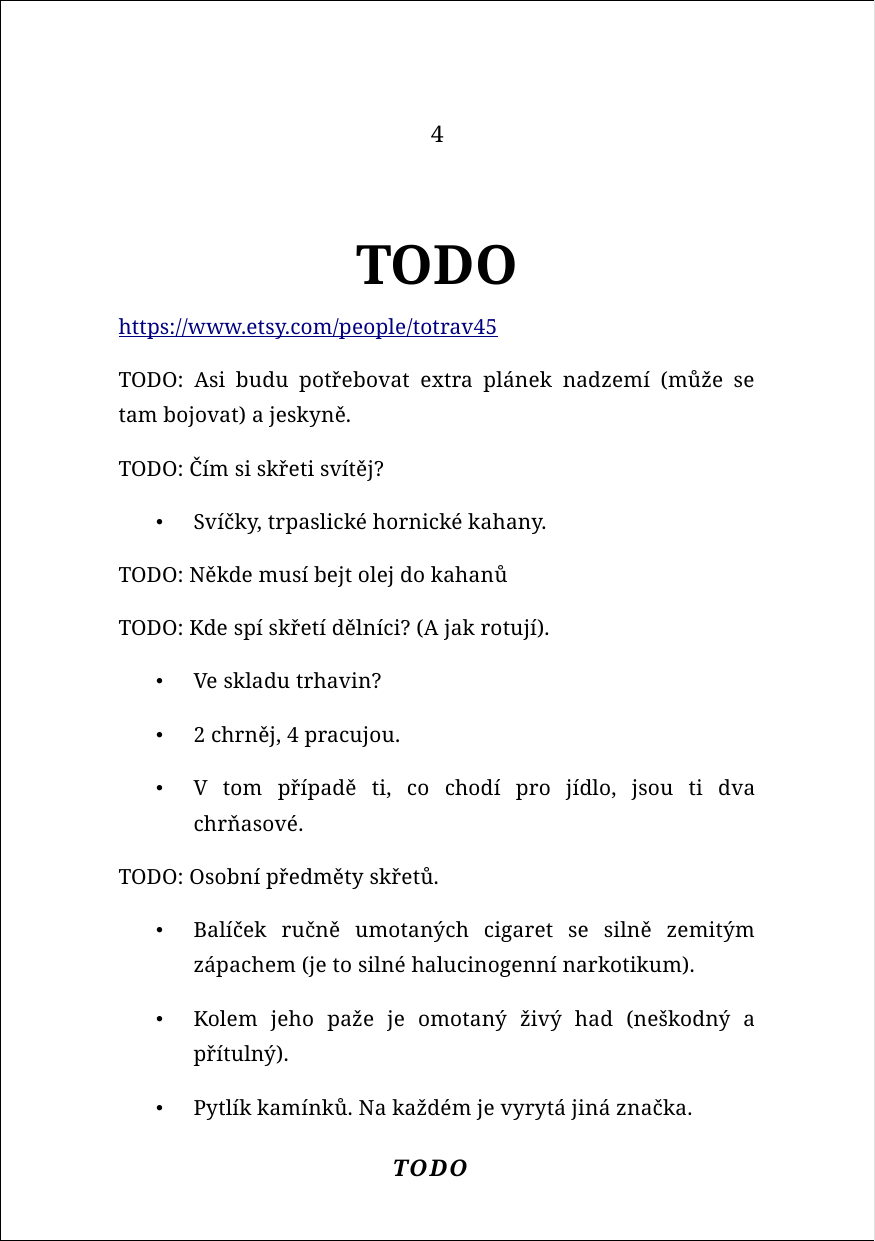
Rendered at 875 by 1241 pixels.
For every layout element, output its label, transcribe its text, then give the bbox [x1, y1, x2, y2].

text TODO: Asi budu potřebovat extra plánek nadzemí (může se tam bojovat) a jeskyně. [118, 365, 756, 429]
list Kolem jeho paže je omotaný živý had (neškodný a přítulný). [156, 1004, 756, 1068]
list Pytlík kamínků. Na každém je vyrytá jiná značka. [156, 1093, 756, 1121]
text TODO: Osobní předměty skřetů. [118, 862, 756, 890]
list 2 chrněj, 4 pracujou. [156, 720, 756, 748]
text https://www.etsy.com/people/totrav45 [118, 312, 756, 340]
text TODO: Někde musí bejt olej do kahanů [118, 560, 756, 589]
list Ve skladu trhavin? [156, 667, 756, 695]
list V tom případě ti, co chodí pro jídlo, jsou ti dva chrňasové. [156, 773, 756, 837]
text TODO: Čím si skřeti svítěj? [118, 454, 756, 482]
text TODO: Kde spí skřetí dělníci? (A jak rotují). [118, 613, 756, 642]
subtitle TODO [118, 226, 756, 300]
list Svíčky, trpaslické hornické kahany. [156, 507, 756, 535]
list Balíček ručně umotaných cigaret se silně zemitým zápachem (je to silné halucinogenní narkotikum). [156, 915, 756, 979]
